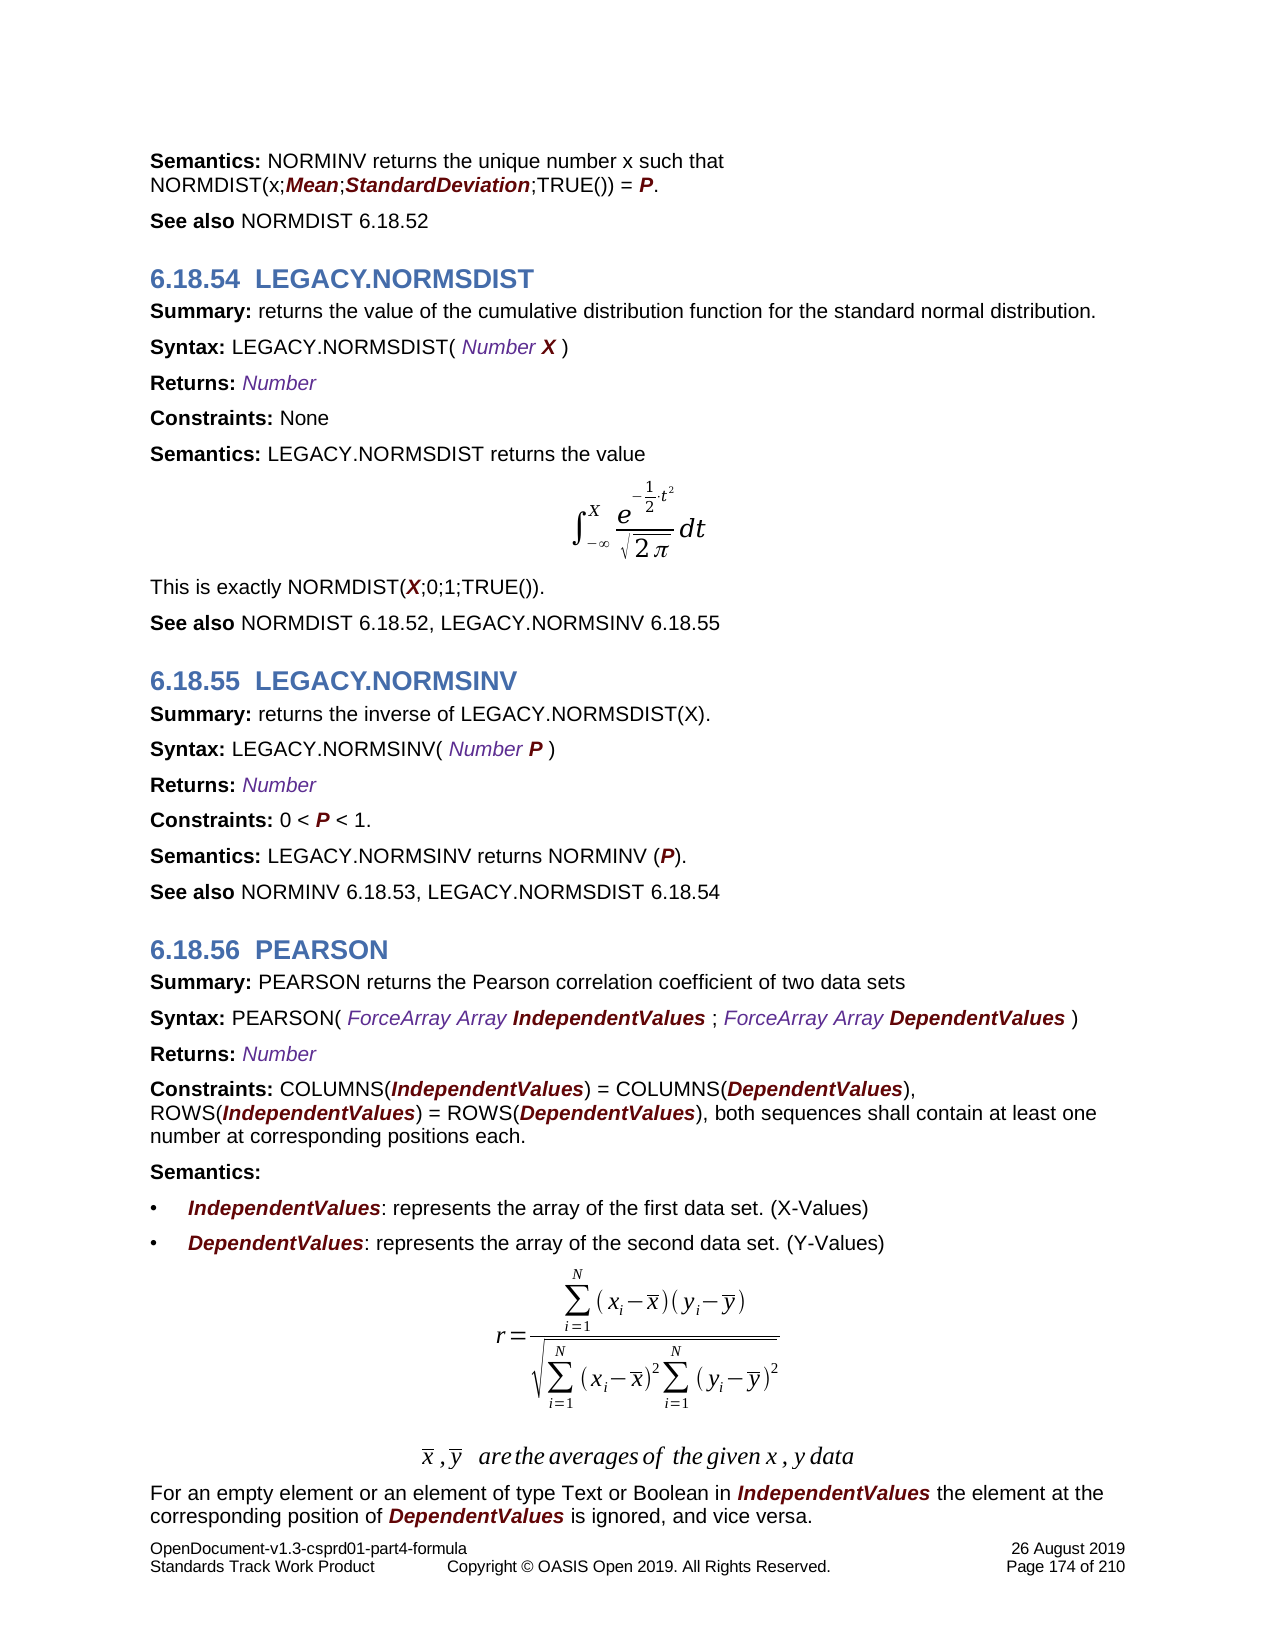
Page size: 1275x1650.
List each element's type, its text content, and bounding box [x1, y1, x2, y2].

list DependentValues: represents the array of the second data set. (Y-Values) [150, 1232, 1125, 1255]
text Constraints: None [150, 407, 1125, 430]
text Semantics: NORMINV returns the unique number x such that NORMDIST(x;Mean;StandardDeviation;TRUE()) = P. [150, 150, 1125, 197]
text See also NORMDIST 6.18.52 [150, 209, 1125, 233]
text Returns: Number [150, 773, 1125, 797]
text Constraints: COLUMNS(IndependentValues) = COLUMNS(DependentValues), ROWS(IndependentValues) = ROWS(DependentValues), both sequences shall contain at least one number at corresponding positions each. [150, 1078, 1125, 1148]
text See also NORMINV 6.18.53, LEGACY.NORMSDIST 6.18.54 [150, 880, 1125, 904]
subtitle PEARSON [150, 935, 1125, 965]
text Returns: Number [150, 371, 1125, 394]
text See also NORMDIST 6.18.52, LEGACY.NORMSINV 6.18.55 [150, 611, 1125, 635]
subtitle LEGACY.NORMSDIST [150, 264, 1125, 294]
text For an empty element or an element of type Text or Boolean in IndependentValues the element at the corresponding position of DependentValues is ignored, and vice versa. [150, 1481, 1125, 1528]
text Semantics: LEGACY.NORMSINV returns NORMINV (P). [150, 844, 1125, 868]
text Summary: PEARSON returns the Pearson correlation coefficient of two data sets [150, 971, 1125, 994]
text Syntax: LEGACY.NORMSDIST( Number X ) [150, 335, 1125, 359]
text Constraints: 0 < P < 1. [150, 809, 1125, 832]
text Syntax: LEGACY.NORMSINV( Number P ) [150, 738, 1125, 761]
text Semantics: [150, 1160, 1125, 1184]
text Summary: returns the inverse of LEGACY.NORMSDIST(X). [150, 702, 1125, 726]
list IndependentValues: represents the array of the first data set. (X-Values) [150, 1196, 1125, 1219]
text Summary: returns the value of the cumulative distribution function for the standard normal distribution. [150, 300, 1125, 323]
text This is exactly NORMDIST(X;0;1;TRUE()). [150, 576, 1125, 599]
subtitle LEGACY.NORMSINV [150, 666, 1125, 696]
text Syntax: PEARSON( ForceArray Array IndependentValues ; ForceArray Array DependentValues ) [150, 1006, 1125, 1030]
text Semantics: LEGACY.NORMSDIST returns the value [150, 442, 1125, 466]
text Returns: Number [150, 1042, 1125, 1066]
